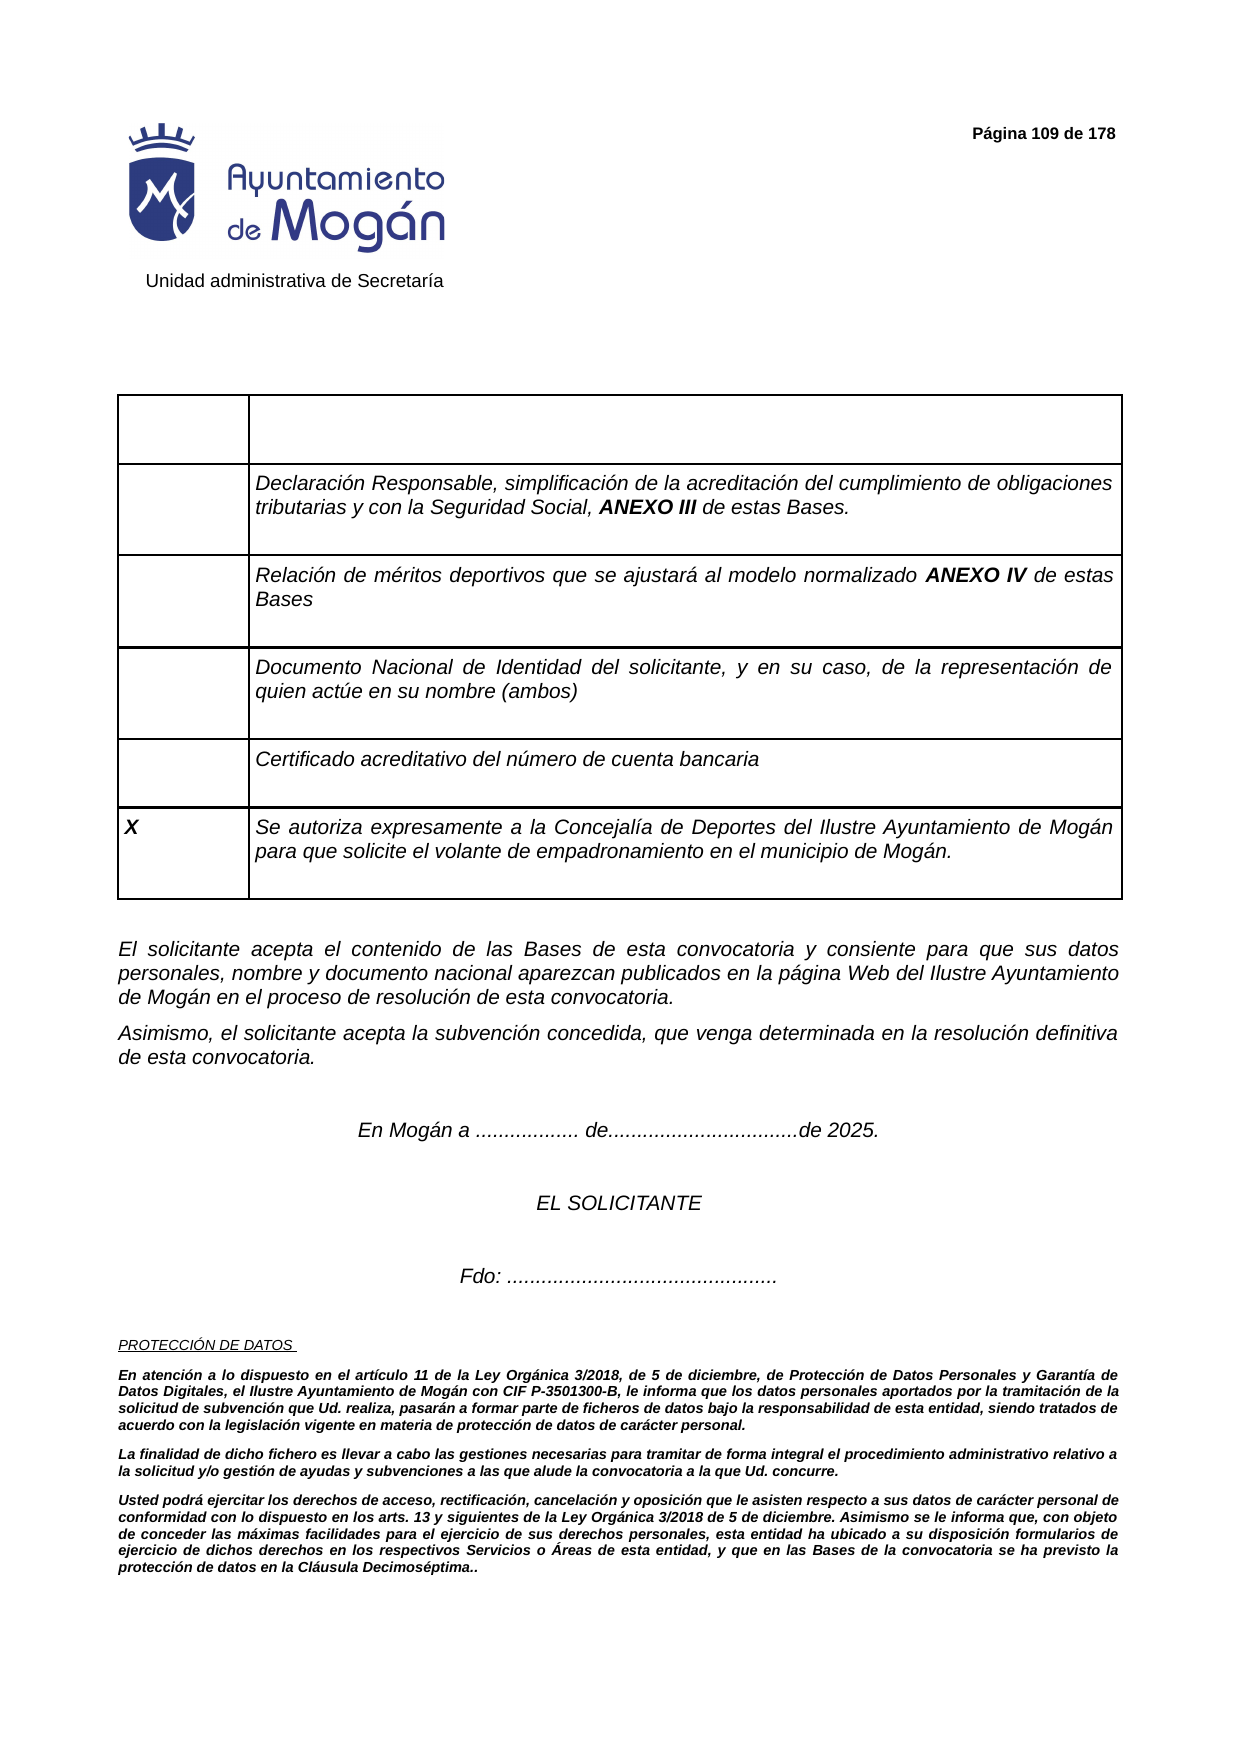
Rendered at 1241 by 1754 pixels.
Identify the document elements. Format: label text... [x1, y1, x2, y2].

table_cell Certificado acreditativo del número de cuenta bancaria [250, 740, 1121, 806]
table_cell [119, 465, 248, 554]
text Fdo: ............................................... [118, 1264, 1122, 1288]
text El solicitante acepta el contenido de las Bases de esta convocatoria y consiente para que sus datos personales, nombre y documento nacional aparezcan publicados en la página Web del Ilustre Ayuntamiento de Mogán en el proceso de resolución de esta convocatoria. [118, 937, 1122, 1009]
table_cell [250, 396, 1121, 462]
text EL SOLICITANTE [118, 1191, 1122, 1215]
picture [128, 123, 445, 259]
table_cell [119, 396, 248, 462]
table_cell Documento Nacional de Identidad del solicitante, y en su caso, de la representación de quien actúe en su nombre (ambos) [250, 649, 1121, 738]
text En Mogán a .................. de.................................de 2025. [118, 1118, 1122, 1142]
table_cell Declaración Responsable, simplificación de la acreditación del cumplimiento de obligaciones tributarias y con la Seguridad Social, ANEXO III de estas Bases. [250, 465, 1121, 554]
text Usted podrá ejercitar los derechos de acceso, rectificación, cancelación y oposición que le asisten respecto a sus datos de carácter personal de conformidad con lo dispuesto en los arts. 13 y siguientes de la Ley Orgánica 3/2018 de 5 de diciembre. Asimismo se le informa que, con objeto de conceder las máximas facilidades para el ejercicio de sus derechos personales, esta entidad ha ubicado a su disposición formularios de ejercicio de dichos derechos en los respectivos Servicios o Áreas de esta entidad, y que en las Bases de la convocatoria se ha previsto la protección de datos en la Cláusula Decimoséptima.. [118, 1492, 1122, 1576]
table_cell [119, 740, 248, 806]
text La finalidad de dicho fichero es llevar a cabo las gestiones necesarias para tramitar de forma integral el procedimiento administrativo relativo a la solicitud y/o gestión de ayudas y subvenciones a las que alude la convocatoria a la que Ud. concurre. [118, 1446, 1122, 1479]
table_cell [119, 649, 248, 738]
table_cell [119, 556, 248, 646]
table_cell X [119, 809, 248, 898]
table_cell Relación de méritos deportivos que se ajustará al modelo normalizado ANEXO IV de estas Bases [250, 556, 1121, 646]
text Asimismo, el solicitante acepta la subvención concedida, que venga determinada en la resolución definitiva de esta convocatoria. [118, 1021, 1122, 1069]
text PROTECCIÓN DE DATOS [118, 1337, 1122, 1354]
table_cell Se autoriza expresamente a la Concejalía de Deportes del Ilustre Ayuntamiento de Mogán para que solicite el volante de empadronamiento en el municipio de Mogán. [250, 809, 1121, 898]
text En atención a lo dispuesto en el artículo 11 de la Ley Orgánica 3/2018, de 5 de diciembre, de Protección de Datos Personales y Garantía de Datos Digitales, el Ilustre Ayuntamiento de Mogán con CIF P-3501300-B, le informa que los datos personales aportados por la tramitación de la solicitud de subvención que Ud. realiza, pasarán a formar parte de ficheros de datos bajo la responsabilidad de esta entidad, siendo tratados de acuerdo con la legislación vigente en materia de protección de datos de carácter personal. [118, 1366, 1122, 1433]
